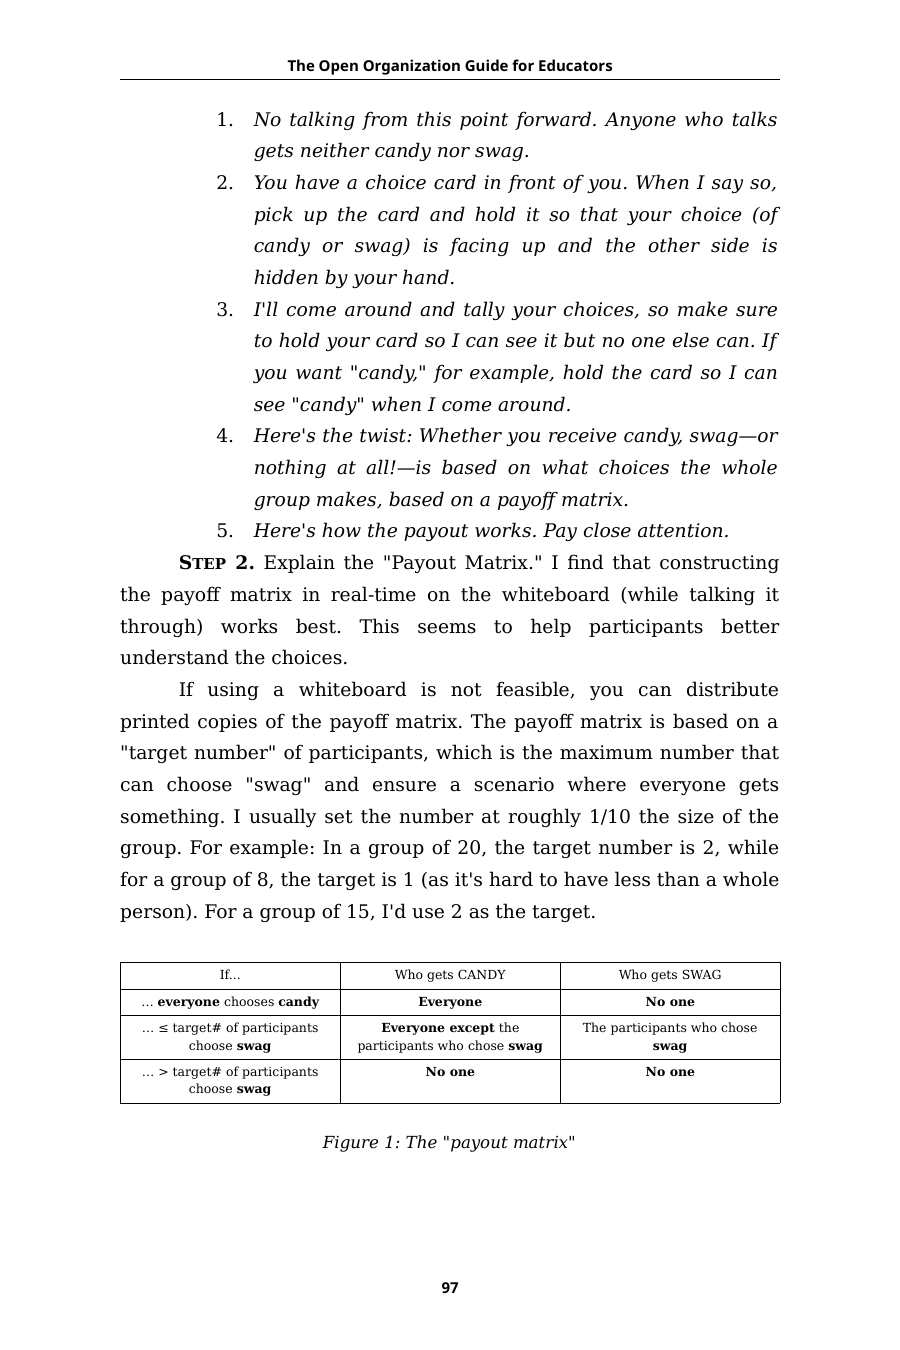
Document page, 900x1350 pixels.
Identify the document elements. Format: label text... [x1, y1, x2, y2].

table_cell Everyone [341, 990, 560, 1015]
table_cell The participants who chose swag [561, 1016, 780, 1059]
list You have a choice card in front of you. When I say so, pick up the card and hold it so that your choice (of candy or swag) is facing up and the other side is hidden by your hand. [216, 172, 780, 289]
text If using a whiteboard is not feasible, you can distribute printed copies of the payoff matrix. The payoff matrix is based on a "target number" of participants, which is the maximum number that can choose "swag" and ensure a scenario where everyone gets something. I usually set the number at roughly 1/10 the size of the group. For example: In a group of 20, the target number is 2, while for a group of 8, the target is 1 (as it's hard to have less than a whole person). For a group of 15, I'd use 2 as the target. [120, 679, 780, 922]
table_cell … everyone chooses candy [121, 990, 340, 1015]
table_header If... [121, 963, 340, 988]
table_cell No one [561, 990, 780, 1015]
table_cell Everyone except the participants who chose swag [341, 1016, 560, 1059]
text Step 2. Explain the "Payout Matrix." I find that constructing the payoff matrix in real-time on the whiteboard (while talking it through) works best. This seems to help participants better understand the choices. [120, 552, 780, 669]
list Here's the twist: Whether you receive candy, swag—or nothing at all!—is based on what choices the whole group makes, based on a payoff matrix. [216, 425, 780, 511]
table_cell … > target# of participants choose swag [121, 1060, 340, 1103]
table_cell … ≤ target# of participants choose swag [121, 1016, 340, 1059]
table_header Who gets CANDY [341, 963, 560, 988]
table_header Who gets SWAG [561, 963, 780, 988]
text Figure 1: The "payout matrix" [120, 1133, 780, 1152]
list Here's how the payout works. Pay close attention. [216, 520, 780, 542]
list No talking from this point forward. Anyone who talks gets neither candy nor swag. [216, 109, 780, 162]
list I'll come around and tally your choices, so make sure to hold your card so I can see it but no one else can. If you want "candy," for example, hold the card so I can see "candy" when I come around. [216, 299, 780, 416]
table_cell No one [561, 1060, 780, 1103]
table_cell No one [341, 1060, 560, 1103]
